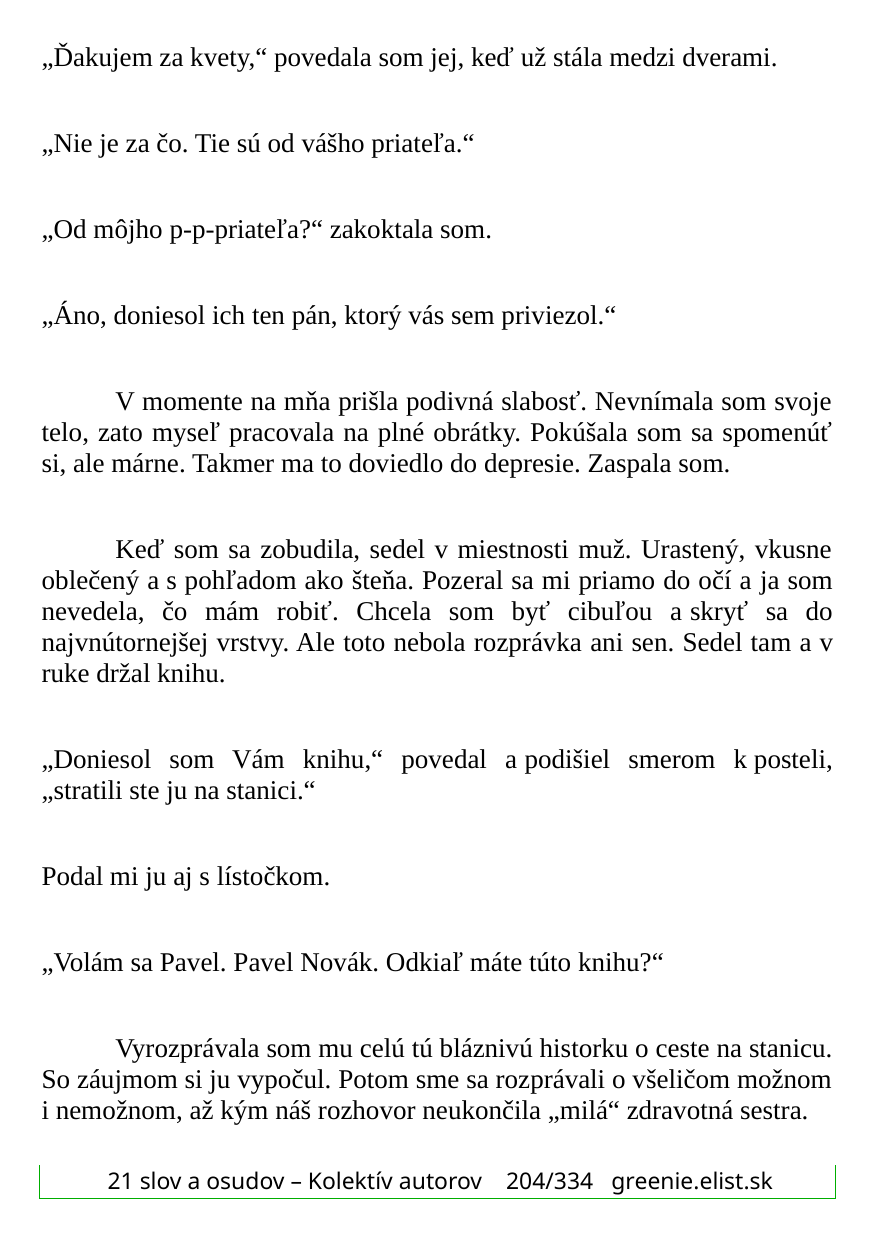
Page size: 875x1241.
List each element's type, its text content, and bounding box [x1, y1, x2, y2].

text „Volám sa Pavel. Pavel Novák. Odkiaľ máte túto knihu?“ [41, 946, 833, 977]
text „Doniesol som Vám knihu,“ povedal a podišiel smerom k posteli, „stratili ste ju na stanici.“ [41, 743, 833, 806]
text „Od môjho p-p-priateľa?“ zakoktala som. [41, 213, 833, 244]
text „Ďakujem za kvety,“ povedala som jej, keď už stála medzi dverami. [41, 41, 833, 72]
text „Nie je za čo. Tie sú od vášho priateľa.“ [41, 127, 833, 158]
text V momente na mňa prišla podivná slabosť. Nevnímala som svoje telo, zato myseľ pracovala na plné obrátky. Pokúšala som sa spomenúť si, ale márne. Takmer ma to doviedlo do depresie. Zaspala som. [41, 385, 833, 478]
text Keď som sa zobudila, sedel v miestnosti muž. Urastený, vkusne oblečený a s pohľadom ako šteňa. Pozeral sa mi priamo do očí a ja som nevedela, čo mám robiť. Chcela som byť cibuľou a skryť sa do najvnútornejšej vrstvy. Ale toto nebola rozprávka ani sen. Sedel tam a v ruke držal knihu. [41, 533, 833, 688]
text „Áno, doniesol ich ten pán, ktorý vás sem priviezol.“ [41, 299, 833, 330]
text Podal mi ju aj s lístočkom. [41, 860, 833, 891]
text Vyrozprávala som mu celú tú bláznivú historku o ceste na stanicu. So záujmom si ju vypočul. Potom sme sa rozprávali o všeličom možnom i nemožnom, až kým náš rozhovor neukončila „milá“ zdravotná sestra. [41, 1032, 833, 1125]
